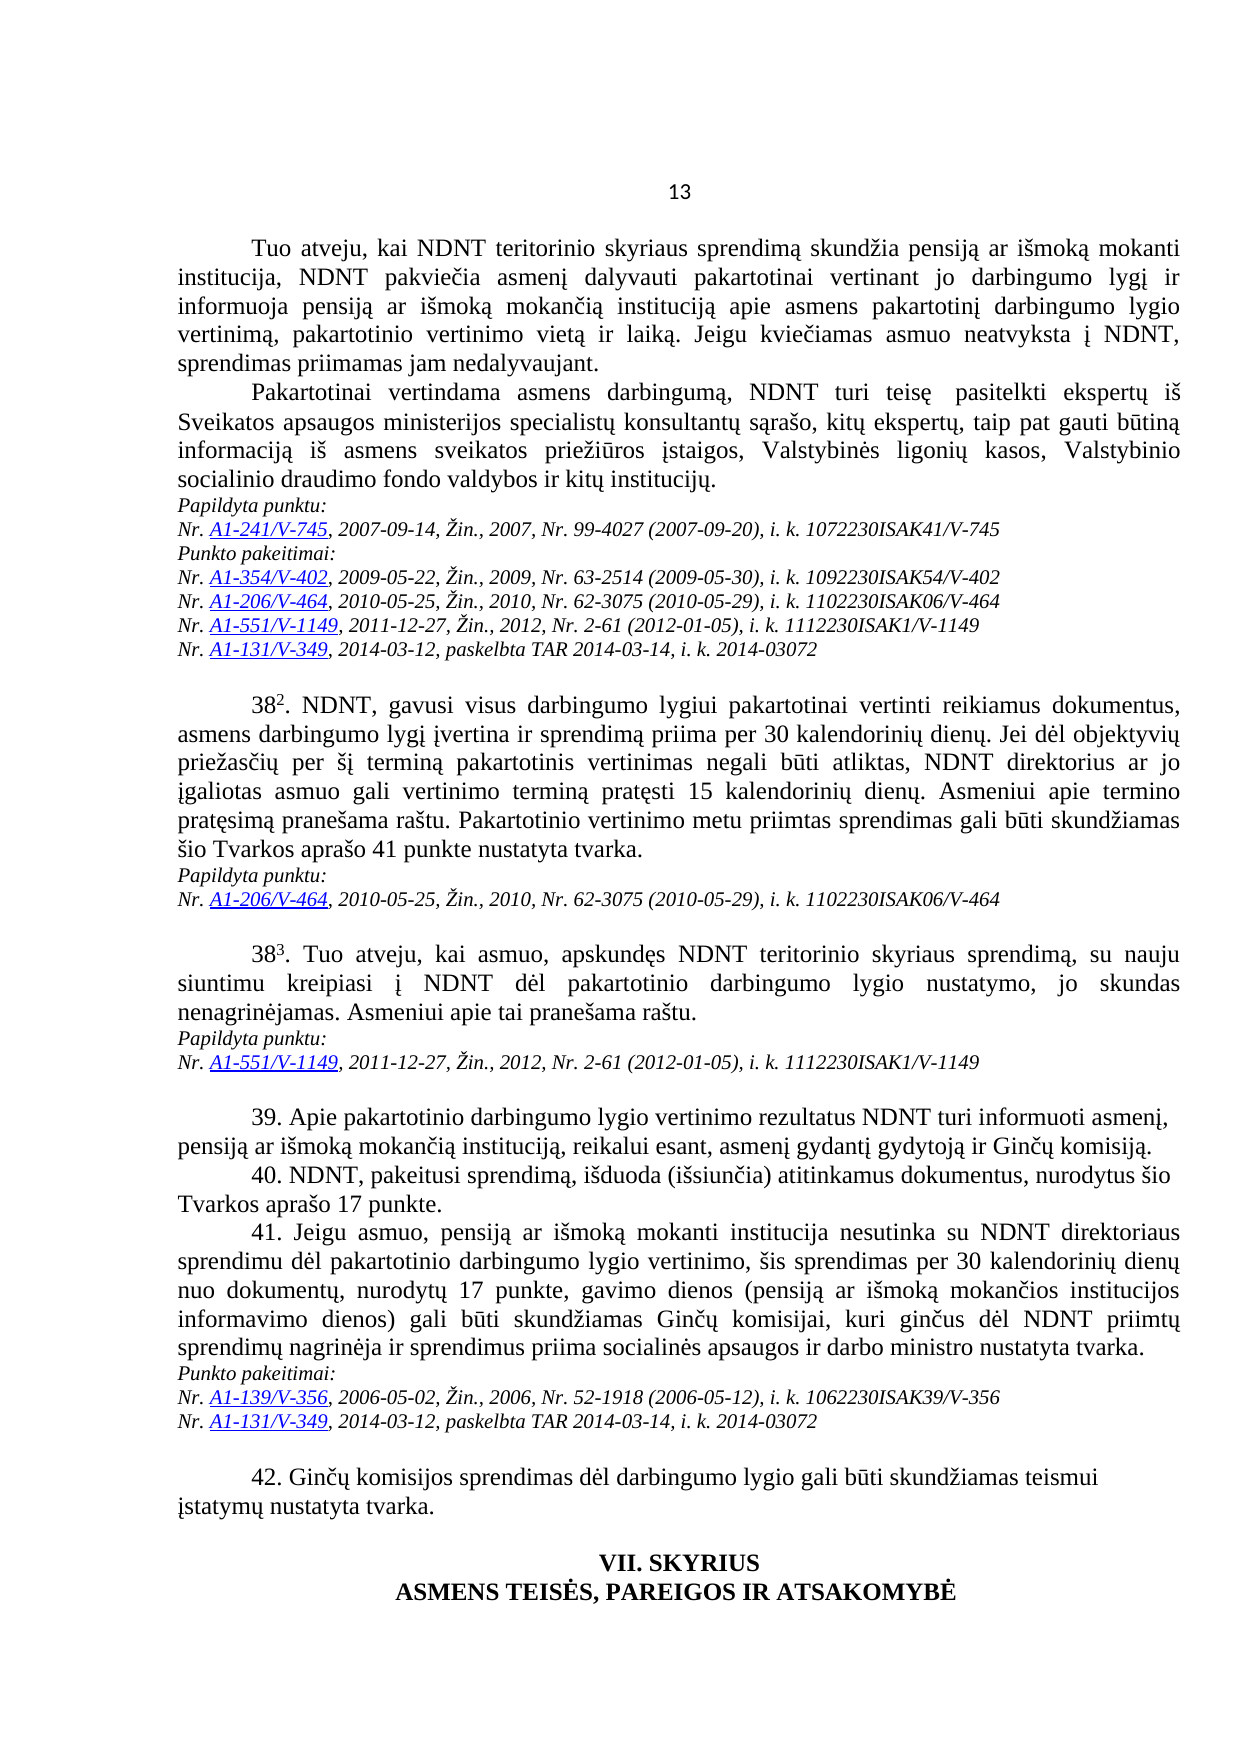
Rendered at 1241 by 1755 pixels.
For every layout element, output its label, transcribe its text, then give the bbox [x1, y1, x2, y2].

text Nr. A1-131/V-349, 2014-03-12, paskelbta TAR 2014-03-14, i. k. 2014-03072 [177, 637, 1181, 661]
text Tuo atveju, kai NDNT teritorinio skyriaus sprendimą skundžia pensiją ar išmoką mokanti institucija, NDNT pakviečia asmenį dalyvauti pakartotinai vertinant jo darbingumo lygį ir informuoja pensiją ar išmoką mokančią instituciją apie asmens pakartotinį darbingumo lygio vertinimą, pakartotinio vertinimo vietą ir laiką. Jeigu kviečiamas asmuo neatvyksta į NDNT, sprendimas priimamas jam nedalyvaujant. [177, 233, 1181, 377]
text Papildyta punktu: [177, 1026, 1181, 1050]
text Nr. A1-354/V-402, 2009-05-22, Žin., 2009, Nr. 63-2514 (2009-05-30), i. k. 1092230ISAK54/V-402 [177, 565, 1181, 589]
text Nr. A1-241/V-745, 2007-09-14, Žin., 2007, Nr. 99-4027 (2007-09-20), i. k. 1072230ISAK41/V-745 [177, 517, 1181, 541]
text 383. Tuo atveju, kai asmuo, apskundęs NDNT teritorinio skyriaus sprendimą, su nauju siuntimu kreipiasi į NDNT dėl pakartotinio darbingumo lygio nustatymo, jo skundas nenagrinėjamas. Asmeniui apie tai pranešama raštu. [177, 939, 1181, 1026]
text 40. NDNT, pakeitusi sprendimą, išduoda (išsiunčia) atitinkamus dokumentus, nurodytus šio Tvarkos aprašo 17 punkte. [177, 1160, 1181, 1217]
text 42. Ginčų komisijos sprendimas dėl darbingumo lygio gali būti skundžiamas teismui įstatymų nustatyta tvarka. [177, 1462, 1181, 1520]
text VII. SKYRIUS [177, 1548, 1181, 1577]
text Nr. A1-139/V-356, 2006-05-02, Žin., 2006, Nr. 52-1918 (2006-05-12), i. k. 1062230ISAK39/V-356 [177, 1385, 1181, 1409]
text Punkto pakeitimai: [177, 541, 1181, 565]
text 39. Apie pakartotinio darbingumo lygio vertinimo rezultatus NDNT turi informuoti asmenį, pensiją ar išmoką mokančią instituciją, reikalui esant, asmenį gydantį gydytoją ir Ginčų komisiją. [177, 1102, 1181, 1160]
text Papildyta punktu: [177, 862, 1181, 887]
text Nr. A1-206/V-464, 2010-05-25, Žin., 2010, Nr. 62-3075 (2010-05-29), i. k. 1102230ISAK06/V-464 [177, 887, 1181, 911]
text Papildyta punktu: [177, 493, 1181, 517]
text Punkto pakeitimai: [177, 1361, 1181, 1385]
text Nr. A1-551/V-1149, 2011-12-27, Žin., 2012, Nr. 2-61 (2012-01-05), i. k. 1112230ISAK1/V-1149 [177, 613, 1181, 637]
text Nr. A1-206/V-464, 2010-05-25, Žin., 2010, Nr. 62-3075 (2010-05-29), i. k. 1102230ISAK06/V-464 [177, 589, 1181, 613]
text 382. NDNT, gavusi visus darbingumo lygiui pakartotinai vertinti reikiamus dokumentus, asmens darbingumo lygį įvertina ir sprendimą priima per 30 kalendorinių dienų. Jei dėl objektyvių priežasčių per šį terminą pakartotinis vertinimas negali būti atliktas, NDNT direktorius ar jo įgaliotas asmuo gali vertinimo terminą pratęsti 15 kalendorinių dienų. Asmeniui apie termino pratęsimą pranešama raštu. Pakartotinio vertinimo metu priimtas sprendimas gali būti skundžiamas šio Tvarkos aprašo 41 punkte nustatyta tvarka. [177, 690, 1181, 862]
text Nr. A1-131/V-349, 2014-03-12, paskelbta TAR 2014-03-14, i. k. 2014-03072 [177, 1409, 1181, 1433]
text Nr. A1-551/V-1149, 2011-12-27, Žin., 2012, Nr. 2-61 (2012-01-05), i. k. 1112230ISAK1/V-1149 [177, 1050, 1181, 1074]
text 41. Jeigu asmuo, pensiją ar išmoką mokanti institucija nesutinka su NDNT direktoriaus sprendimu dėl pakartotinio darbingumo lygio vertinimo, šis sprendimas per 30 kalendorinių dienų nuo dokumentų, nurodytų 17 punkte, gavimo dienos (pensiją ar išmoką mokančios institucijos informavimo dienos) gali būti skundžiamas Ginčų komisijai, kuri ginčus dėl NDNT priimtų sprendimų nagrinėja ir sprendimus priima socialinės apsaugos ir darbo ministro nustatyta tvarka. [177, 1217, 1181, 1361]
text Pakartotinai vertindama asmens darbingumą, NDNT turi teisę pasitelkti ekspertų iš Sveikatos apsaugos ministerijos specialistų konsultantų sąrašo, kitų ekspertų, taip pat gauti būtiną informaciją iš asmens sveikatos priežiūros įstaigos, Valstybinės ligonių kasos, Valstybinio socialinio draudimo fondo valdybos ir kitų institucijų. [177, 377, 1181, 493]
text ASMENS TEISĖS, PAREIGOS IR ATSAKOMYBĖ [177, 1577, 1181, 1606]
